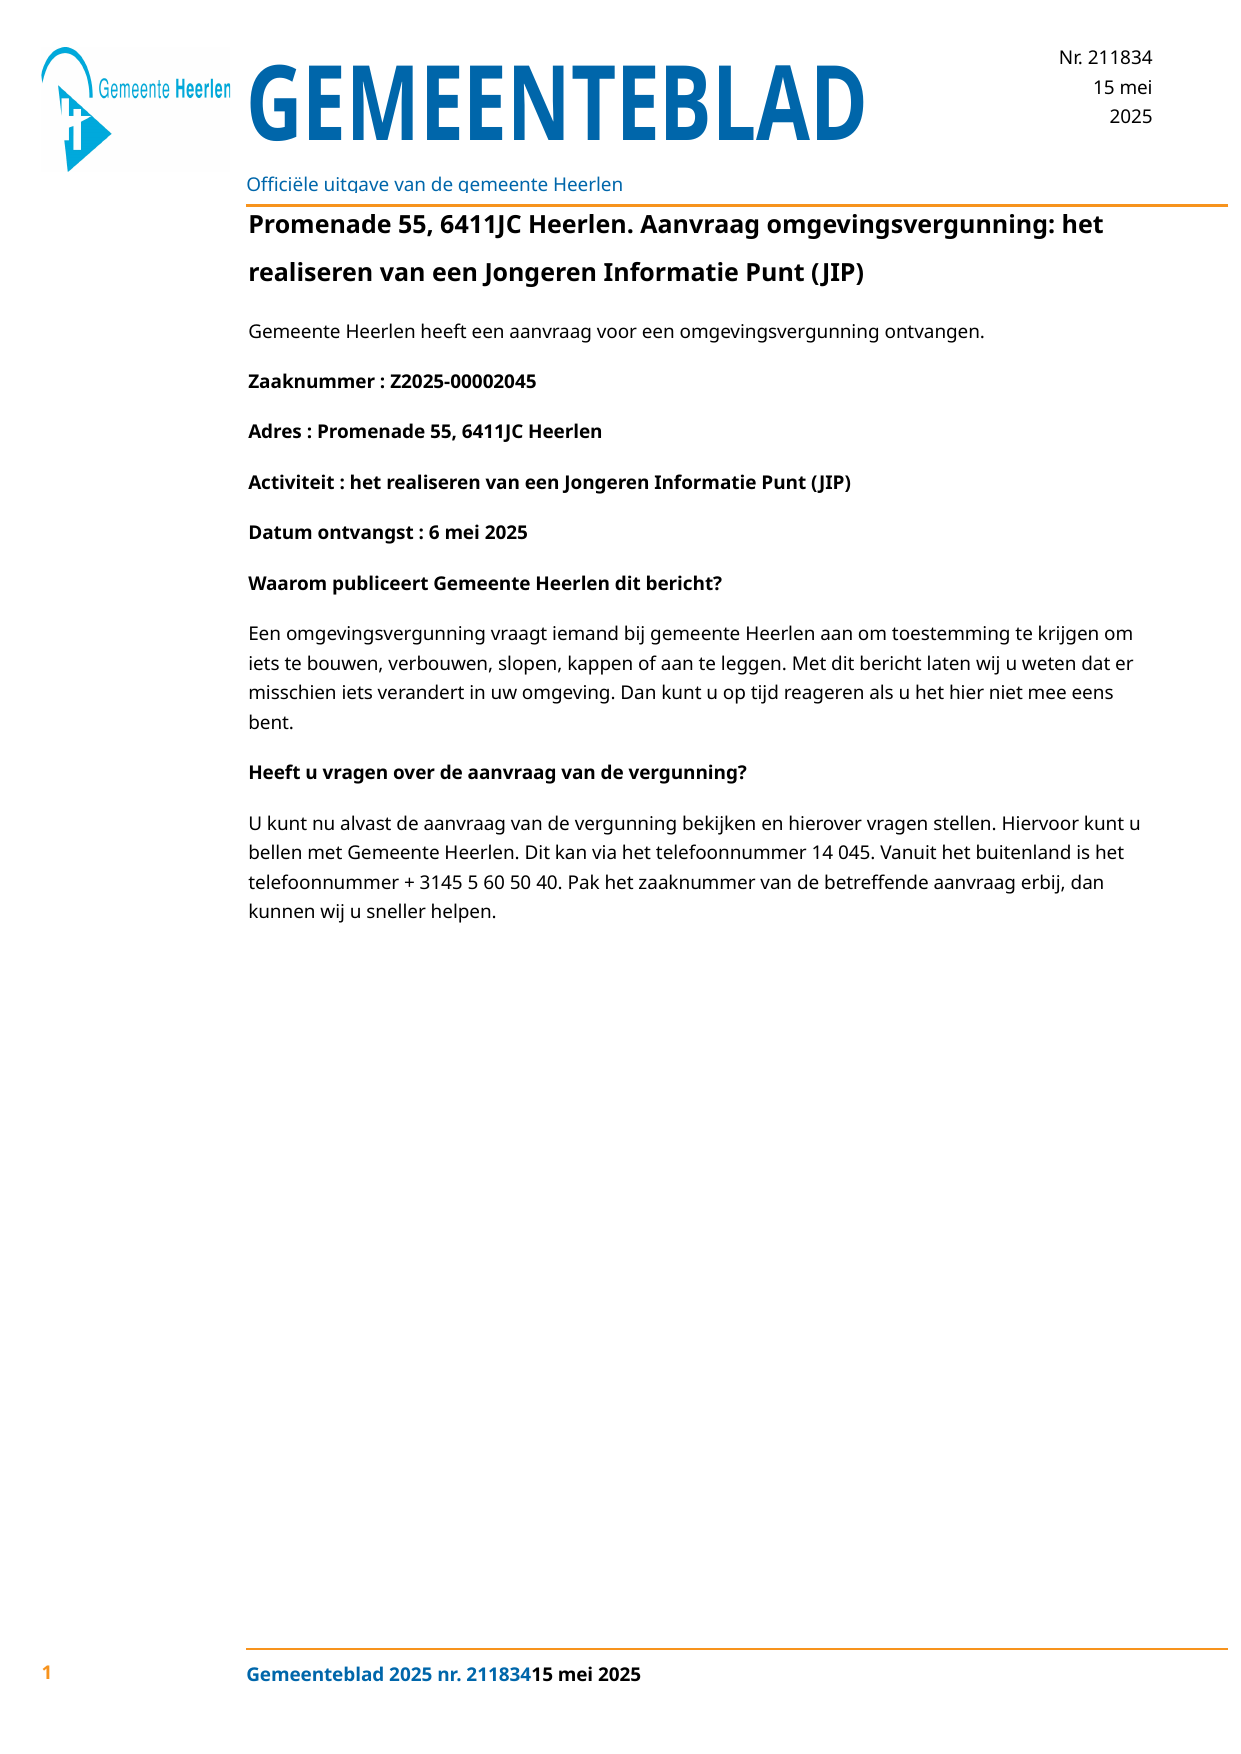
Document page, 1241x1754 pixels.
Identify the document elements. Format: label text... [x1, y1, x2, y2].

text Zaaknummer : Z2025-00002045 [248, 368, 1152, 394]
text Waarom publiceert Gemeente Heerlen dit bericht? [248, 570, 1152, 596]
text Datum ontvangst : 6 mei 2025 [248, 519, 1152, 545]
picture [41, 47, 231, 172]
text Promenade 55, 6411JC Heerlen. Aanvraag omgevingsvergunning: het realiseren van een Jongeren Informatie Punt (JIP) [248, 207, 1152, 288]
text Heeft u vragen over de aanvraag van de vergunning? [248, 759, 1152, 785]
text Gemeente Heerlen heeft een aanvraag voor een omgevingsvergunning ontvangen. [248, 318, 1152, 344]
picture [41, 47, 59, 70]
text Een omgevingsvergunning vraagt iemand bij gemeente Heerlen aan om toestemming te krijgen om iets te bouwen, verbouwen, slopen, kappen of aan te leggen. Met dit bericht laten wij u weten dat er misschien iets verandert in uw omgeving. Dan kunt u op tijd reageren als u het hier niet mee eens bent. [248, 620, 1152, 735]
text U kunt nu alvast de aanvraag van de vergunning bekijken en hierover vragen stellen. Hiervoor kunt u bellen met Gemeente Heerlen. Dit kan via het telefoonnummer 14 045. Vanuit het buitenland is het telefoonnummer + 3145 5 60 50 40. Pak het zaaknummer van de betreffende aanvraag erbij, dan kunnen wij u sneller helpen. [248, 810, 1152, 924]
text Adres : Promenade 55, 6411JC Heerlen [248, 419, 1152, 444]
text Activiteit : het realiseren van een Jongeren Informatie Punt (JIP) [248, 469, 1152, 495]
